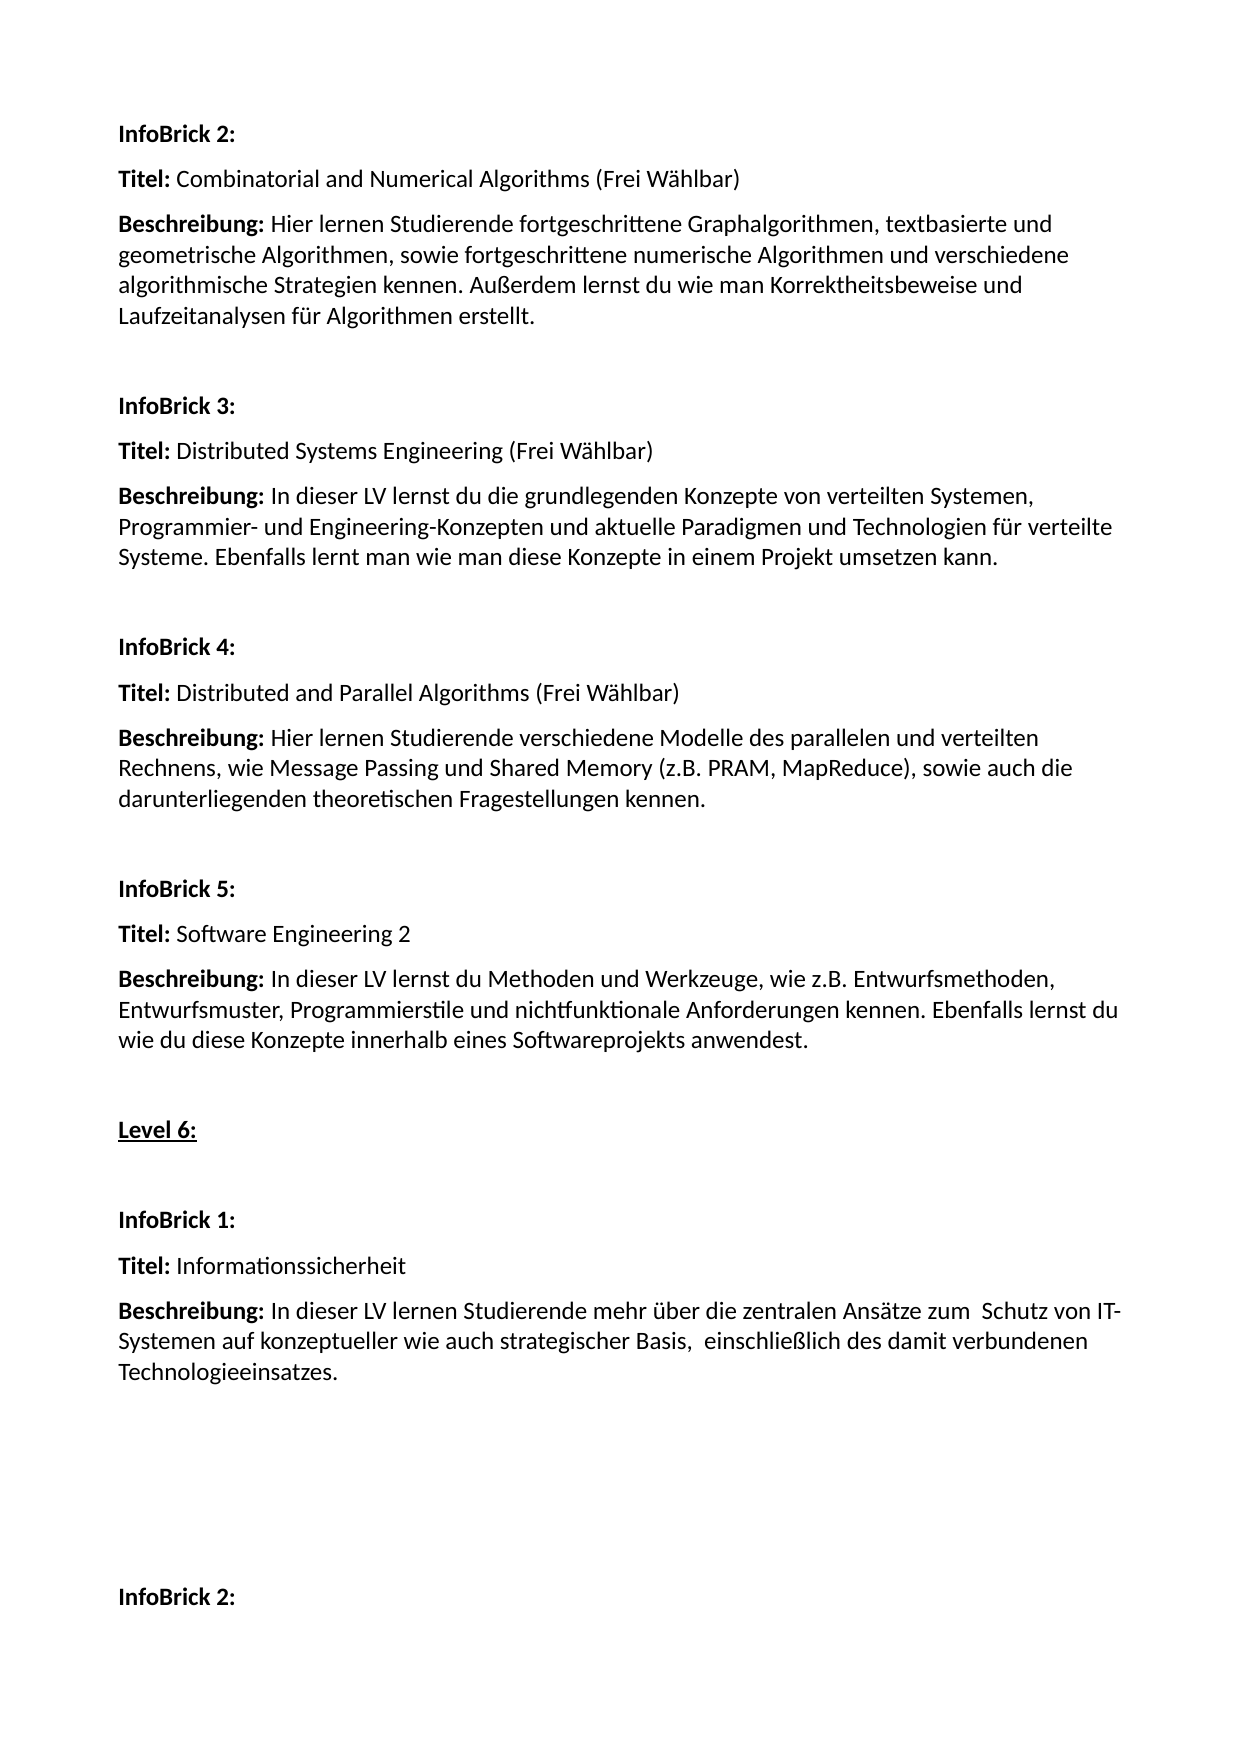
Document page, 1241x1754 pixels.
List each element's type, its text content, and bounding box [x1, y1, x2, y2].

text Titel: Combinatorial and Numerical Algorithms (Frei Wählbar) [118, 163, 1122, 194]
text Titel: Software Engineering 2 [118, 918, 1122, 949]
text Level 6: [118, 1114, 1122, 1145]
text Beschreibung: In dieser LV lernen Studierende mehr über die zentralen Ansätze zum Schutz von IT-Systemen auf konzeptueller wie auch strategischer Basis, einschließlich des damit verbundenen Technologieeinsatzes. [118, 1295, 1122, 1386]
text InfoBrick 3: [118, 390, 1122, 421]
text InfoBrick 1: [118, 1205, 1122, 1235]
text InfoBrick 2: [118, 1581, 1122, 1612]
text Beschreibung: In dieser LV lernst du die grundlegenden Konzepte von verteilten Systemen, Programmier- und Engineering-Konzepten und aktuelle Paradigmen und Technologien für verteilte Systeme. Ebenfalls lernt man wie man diese Konzepte in einem Projekt umsetzen kann. [118, 480, 1122, 572]
text Titel: Distributed Systems Engineering (Frei Wählbar) [118, 435, 1122, 466]
text InfoBrick 2: [118, 118, 1122, 149]
text InfoBrick 4: [118, 632, 1122, 662]
text Beschreibung: Hier lernen Studierende verschiedene Modelle des parallelen und verteilten Rechnens, wie Message Passing und Shared Memory (z.B. PRAM, MapReduce), sowie auch die darunterliegenden theoretischen Fragestellungen kennen. [118, 722, 1122, 813]
text Titel: Informationssicherheit [118, 1250, 1122, 1280]
text Beschreibung: In dieser LV lernst du Methoden und Werkzeuge, wie z.B. Entwurfsmethoden, Entwurfsmuster, Programmierstile und nichtfunktionale Anforderungen kennen. Ebenfalls lernst du wie du diese Konzepte innerhalb eines Softwareprojekts anwendest. [118, 963, 1122, 1055]
text Titel: Distributed and Parallel Algorithms (Frei Wählbar) [118, 677, 1122, 707]
text Beschreibung: Hier lernen Studierende fortgeschrittene Graphalgorithmen, textbasierte und geometrische Algorithmen, sowie fortgeschrittene numerische Algorithmen und verschiedene algorithmische Strategien kennen. Außerdem lernst du wie man Korrektheitsbeweise und Laufzeitanalysen für Algorithmen erstellt. [118, 208, 1122, 330]
text InfoBrick 5: [118, 873, 1122, 903]
